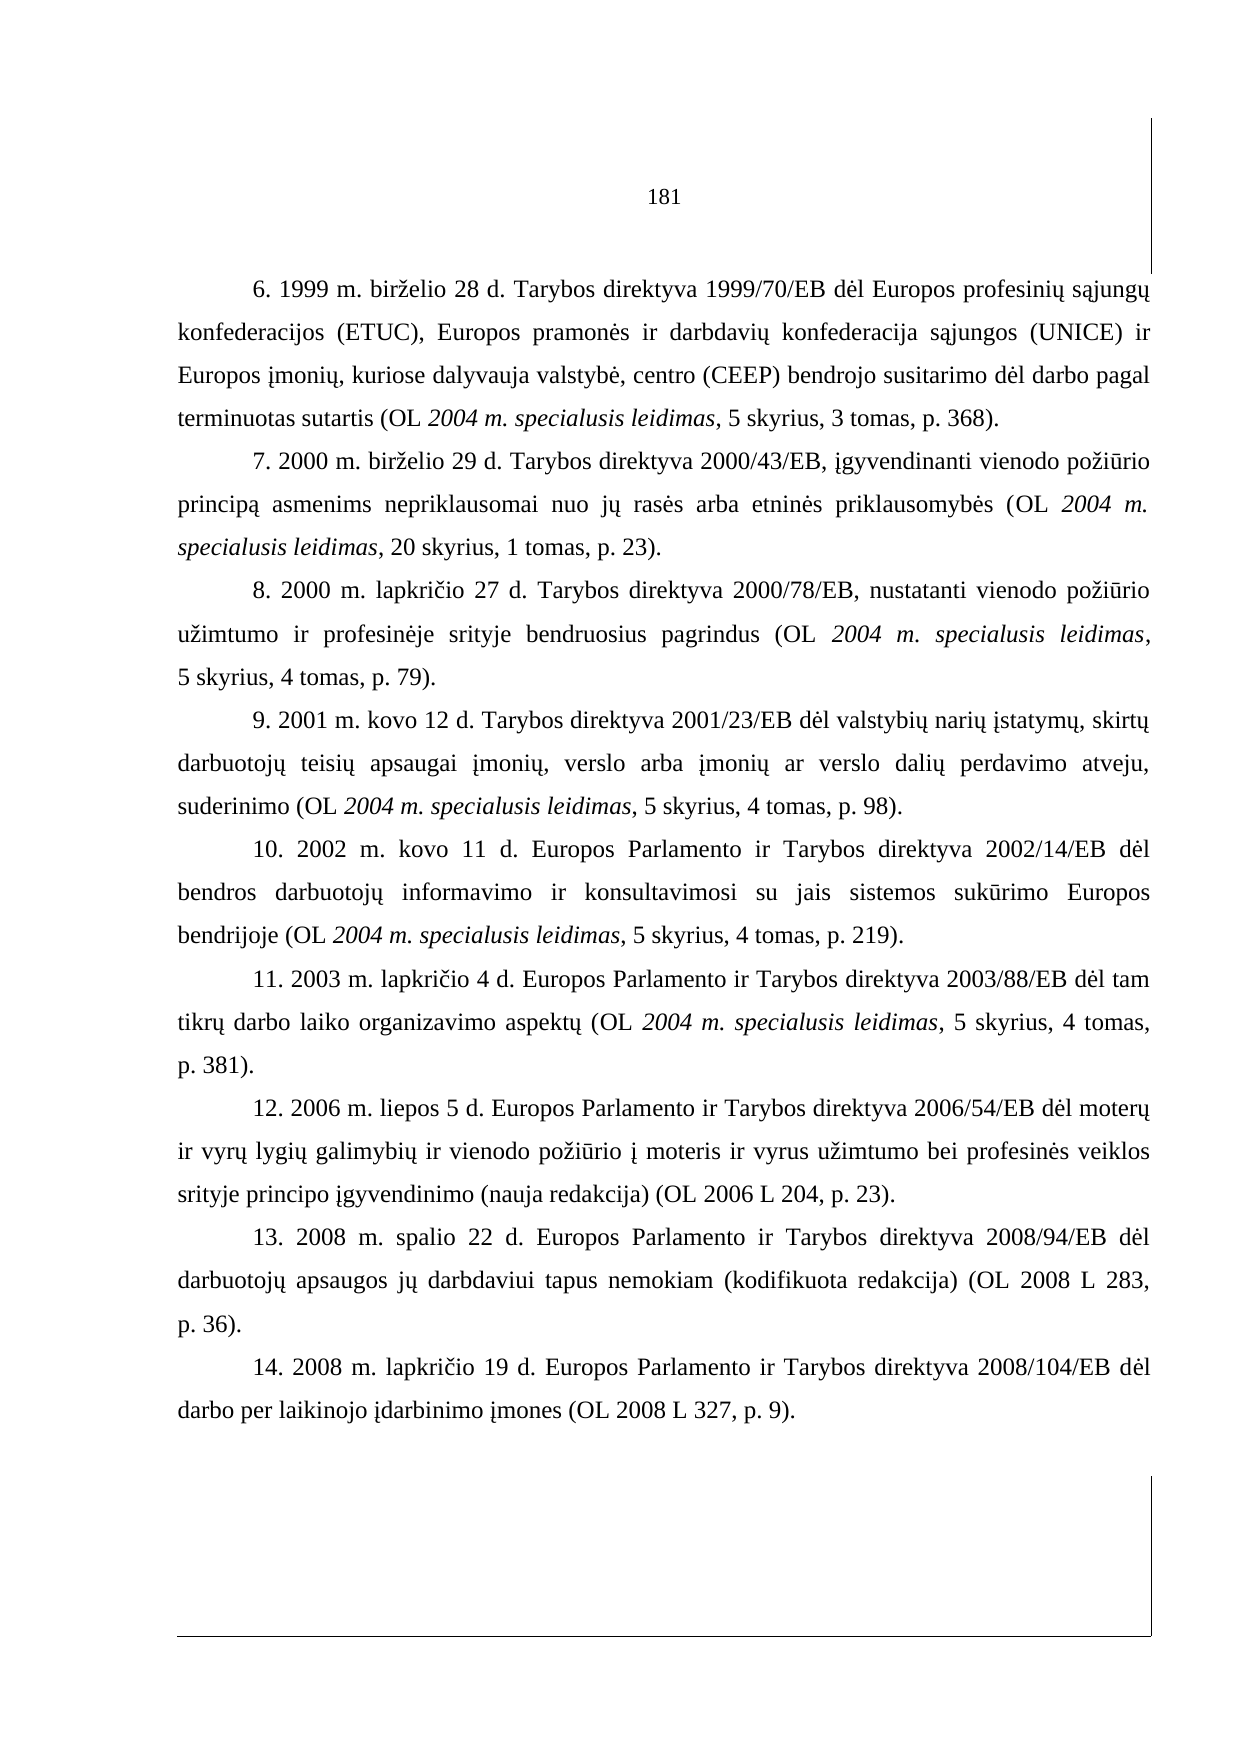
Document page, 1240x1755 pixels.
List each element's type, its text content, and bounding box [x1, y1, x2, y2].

text 11. 2003 m. lapkričio 4 d. Europos Parlamento ir Tarybos direktyva 2003/88/EB dėl tam tikrų darbo laiko organizavimo aspektų (OL 2004 m. specialusis leidimas, 5 skyrius, 4 tomas, p. 381). [177, 964, 1151, 1079]
text 7. 2000 m. birželio 29 d. Tarybos direktyva 2000/43/EB, įgyvendinanti vienodo požiūrio principą asmenims nepriklausomai nuo jų rasės arba etninės priklausomybės (OL 2004 m. specialusis leidimas, 20 skyrius, 1 tomas, p. 23). [177, 446, 1151, 561]
text 14. 2008 m. lapkričio 19 d. Europos Parlamento ir Tarybos direktyva 2008/104/EB dėl darbo per laikinojo įdarbinimo įmones (OL 2008 L 327, p. 9). [177, 1352, 1151, 1424]
text 9. 2001 m. kovo 12 d. Tarybos direktyva 2001/23/EB dėl valstybių narių įstatymų, skirtų darbuotojų teisių apsaugai įmonių, verslo arba įmonių ar verslo dalių perdavimo atveju, suderinimo (OL 2004 m. specialusis leidimas, 5 skyrius, 4 tomas, p. 98). [177, 705, 1151, 820]
text 13. 2008 m. spalio 22 d. Europos Parlamento ir Tarybos direktyva 2008/94/EB dėl darbuotojų apsaugos jų darbdaviui tapus nemokiam (kodifikuota redakcija) (OL 2008 L 283, p. 36). [177, 1222, 1151, 1337]
text 12. 2006 m. liepos 5 d. Europos Parlamento ir Tarybos direktyva 2006/54/EB dėl moterų ir vyrų lygių galimybių ir vienodo požiūrio į moteris ir vyrus užimtumo bei profesinės veiklos srityje principo įgyvendinimo (nauja redakcija) (OL 2006 L 204, p. 23). [177, 1093, 1151, 1208]
text 8. 2000 m. lapkričio 27 d. Tarybos direktyva 2000/78/EB, nustatanti vienodo požiūrio užimtumo ir profesinėje srityje bendruosius pagrindus (OL 2004 m. specialusis leidimas, 5 skyrius, 4 tomas, p. 79). [177, 576, 1151, 691]
text 10. 2002 m. kovo 11 d. Europos Parlamento ir Tarybos direktyva 2002/14/EB dėl bendros darbuotojų informavimo ir konsultavimosi su jais sistemos sukūrimo Europos bendrijoje (OL 2004 m. specialusis leidimas, 5 skyrius, 4 tomas, p. 219). [177, 834, 1151, 949]
text 6. 1999 m. birželio 28 d. Tarybos direktyva 1999/70/EB dėl Europos profesinių sąjungų konfederacijos (ETUC), Europos pramonės ir darbdavių konfederacija sąjungos (UNICE) ir Europos įmonių, kuriose dalyvauja valstybė, centro (CEEP) bendrojo susitarimo dėl darbo pagal terminuotas sutartis (OL 2004 m. specialusis leidimas, 5 skyrius, 3 tomas, p. 368). [177, 274, 1151, 432]
